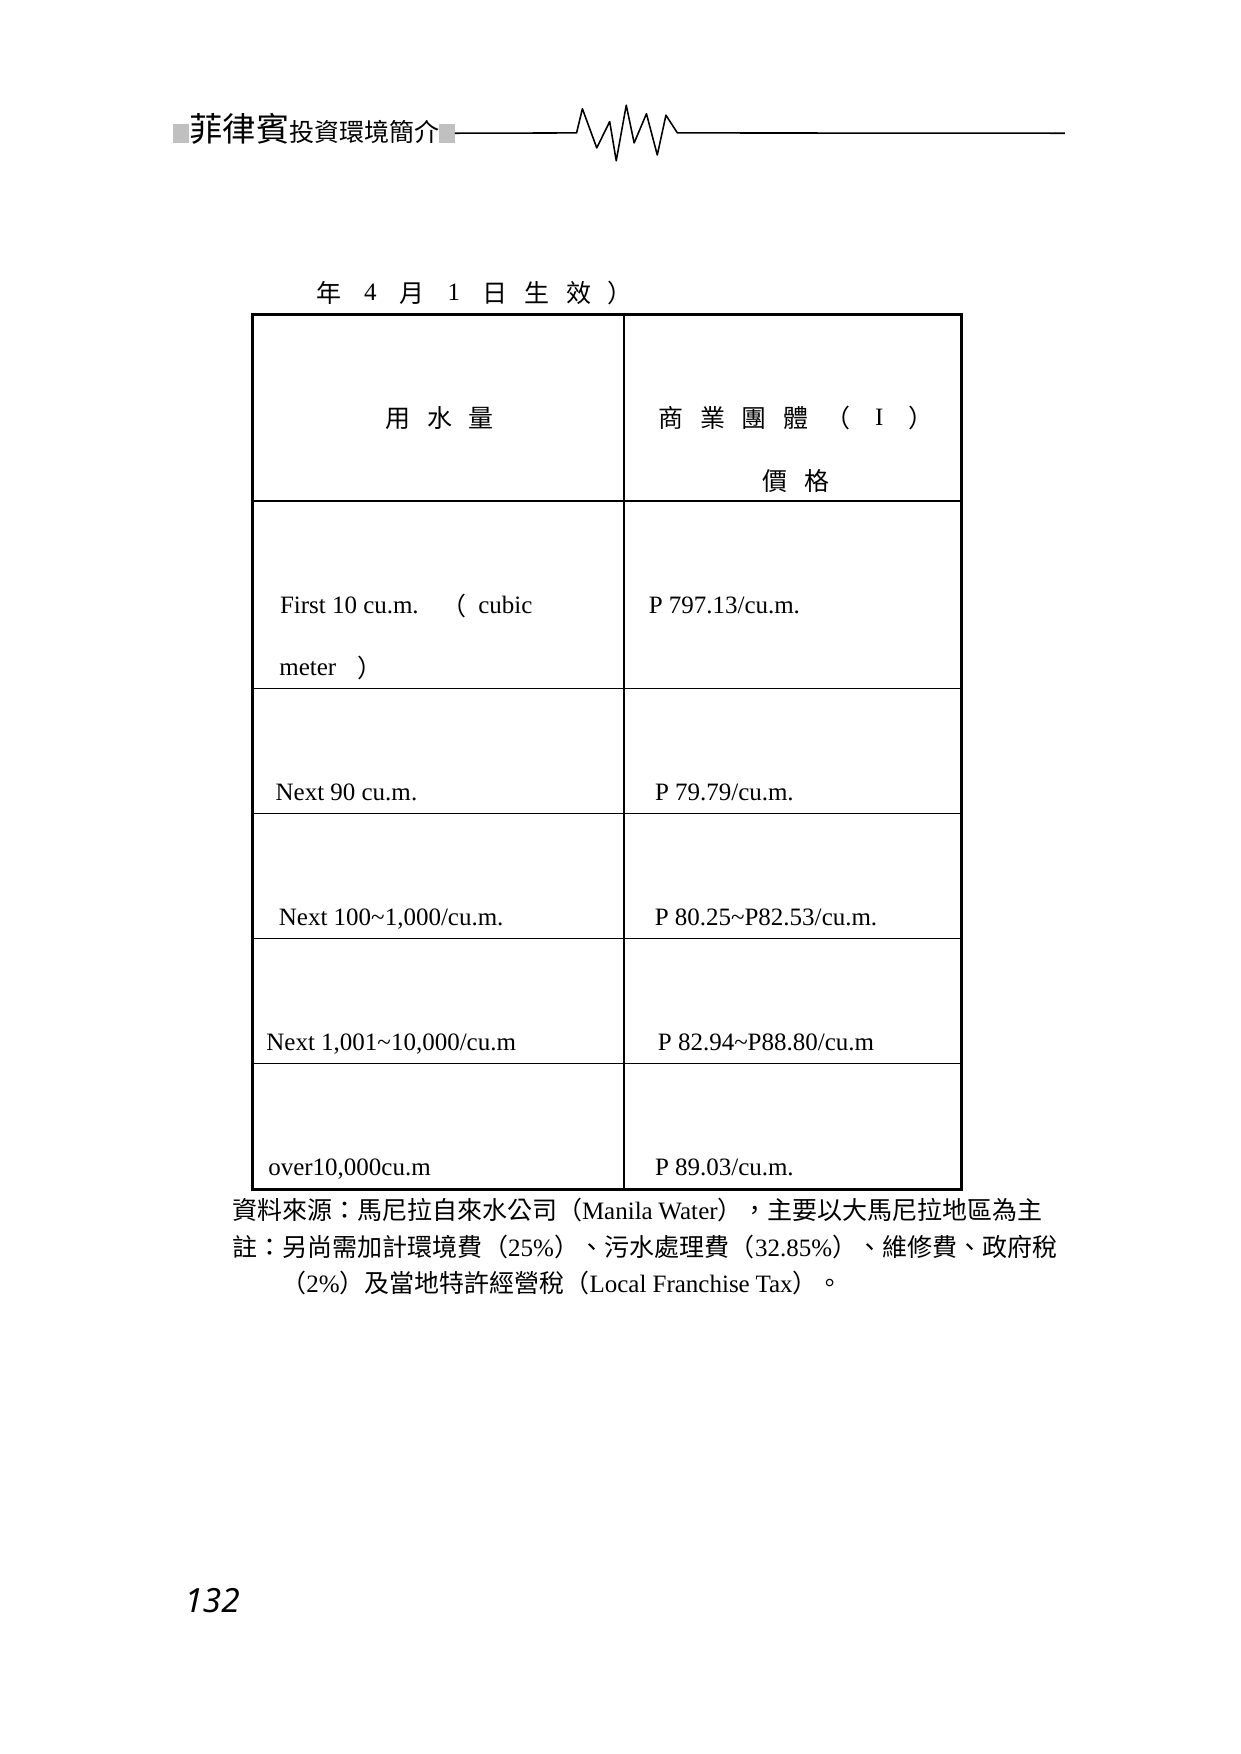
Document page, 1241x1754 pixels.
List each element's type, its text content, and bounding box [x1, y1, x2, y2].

table_cell P 797.13/cu.m. [625, 502, 960, 688]
text 註：另尚需加計環境費（25%）、污水處理費（32.85%）、維修費、政府稅（2%）及當地特許經營稅（Local Franchise Tax）。 [232, 1227, 1058, 1299]
table_header 用水量 [254, 316, 623, 500]
table_cell P 80.25~P82.53/cu.m. [625, 814, 960, 938]
table_header 商業團體（I）價格 [625, 316, 960, 500]
text 年4月1日生效） [207, 250, 1058, 313]
table_cell P 82.94~P88.80/cu.m [625, 939, 960, 1063]
table_cell First 10 cu.m.（cubic meter） [254, 502, 623, 688]
table_cell Next 90 cu.m. [254, 689, 623, 813]
text 資料來源：馬尼拉自來水公司（Manila Water），主要以大馬尼拉地區為主 [232, 1191, 1058, 1227]
table_cell P 89.03/cu.m. [625, 1064, 960, 1188]
table_cell over10,000cu.m [254, 1064, 623, 1188]
table_cell Next 1,001~10,000/cu.m [254, 939, 623, 1063]
table_cell Next 100~1,000/cu.m. [254, 814, 623, 938]
table_cell P 79.79/cu.m. [625, 689, 960, 813]
